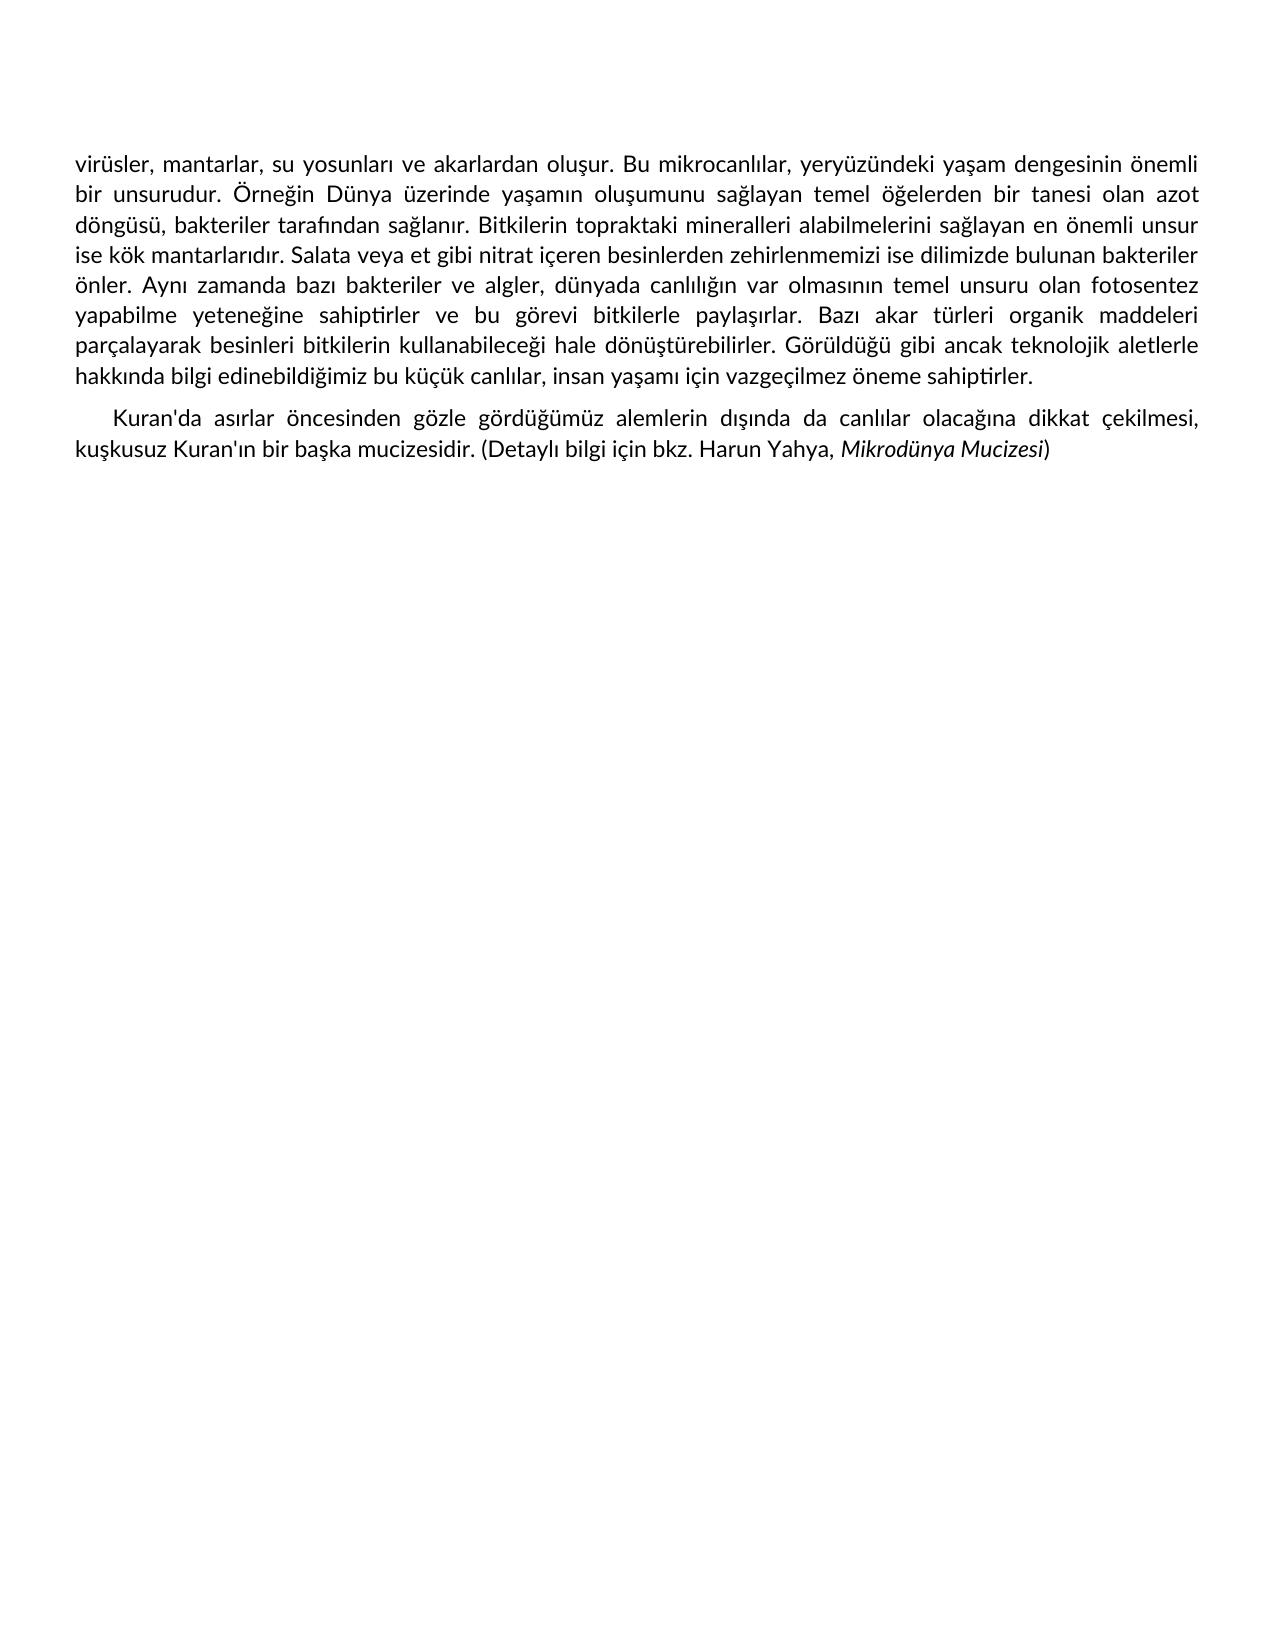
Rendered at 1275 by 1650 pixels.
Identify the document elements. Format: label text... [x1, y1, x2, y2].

text virüsler, mantarlar, su yosunları ve akarlardan oluşur. Bu mikrocanlılar, yeryüzündeki yaşam dengesinin önemli bir unsurudur. Örneğin Dünya üzerinde yaşamın oluşumunu sağlayan temel öğelerden bir tanesi olan azot döngüsü, bakteriler tarafından sağlanır. Bitkilerin topraktaki mineralleri alabilmelerini sağlayan en önemli unsur ise kök mantarlarıdır. Salata veya et gibi nitrat içeren besinlerden zehirlenmemizi ise dilimizde bulunan bakteriler önler. Aynı zamanda bazı bakteriler ve algler, dünyada canlılığın var olmasının temel unsuru olan fotosentez yapabilme yeteneğine sahiptirler ve bu görevi bitkilerle paylaşırlar. Bazı akar türleri organik maddeleri parçalayarak besinleri bitkilerin kullanabileceği hale dönüştürebilirler. Görüldüğü gibi ancak teknolojik aletlerle hakkında bilgi edinebildiğimiz bu küçük canlılar, insan yaşamı için vazgeçilmez öneme sahiptirler. [75, 150, 1200, 389]
text Kuran'da asırlar öncesinden gözle gördüğümüz alemlerin dışında da canlılar olacağına dikkat çekilmesi, kuşkusuz Kuran'ın bir başka mucizesidir. (Detaylı bilgi için bkz. Harun Yahya, Mikrodünya Mucizesi) [75, 404, 1200, 462]
